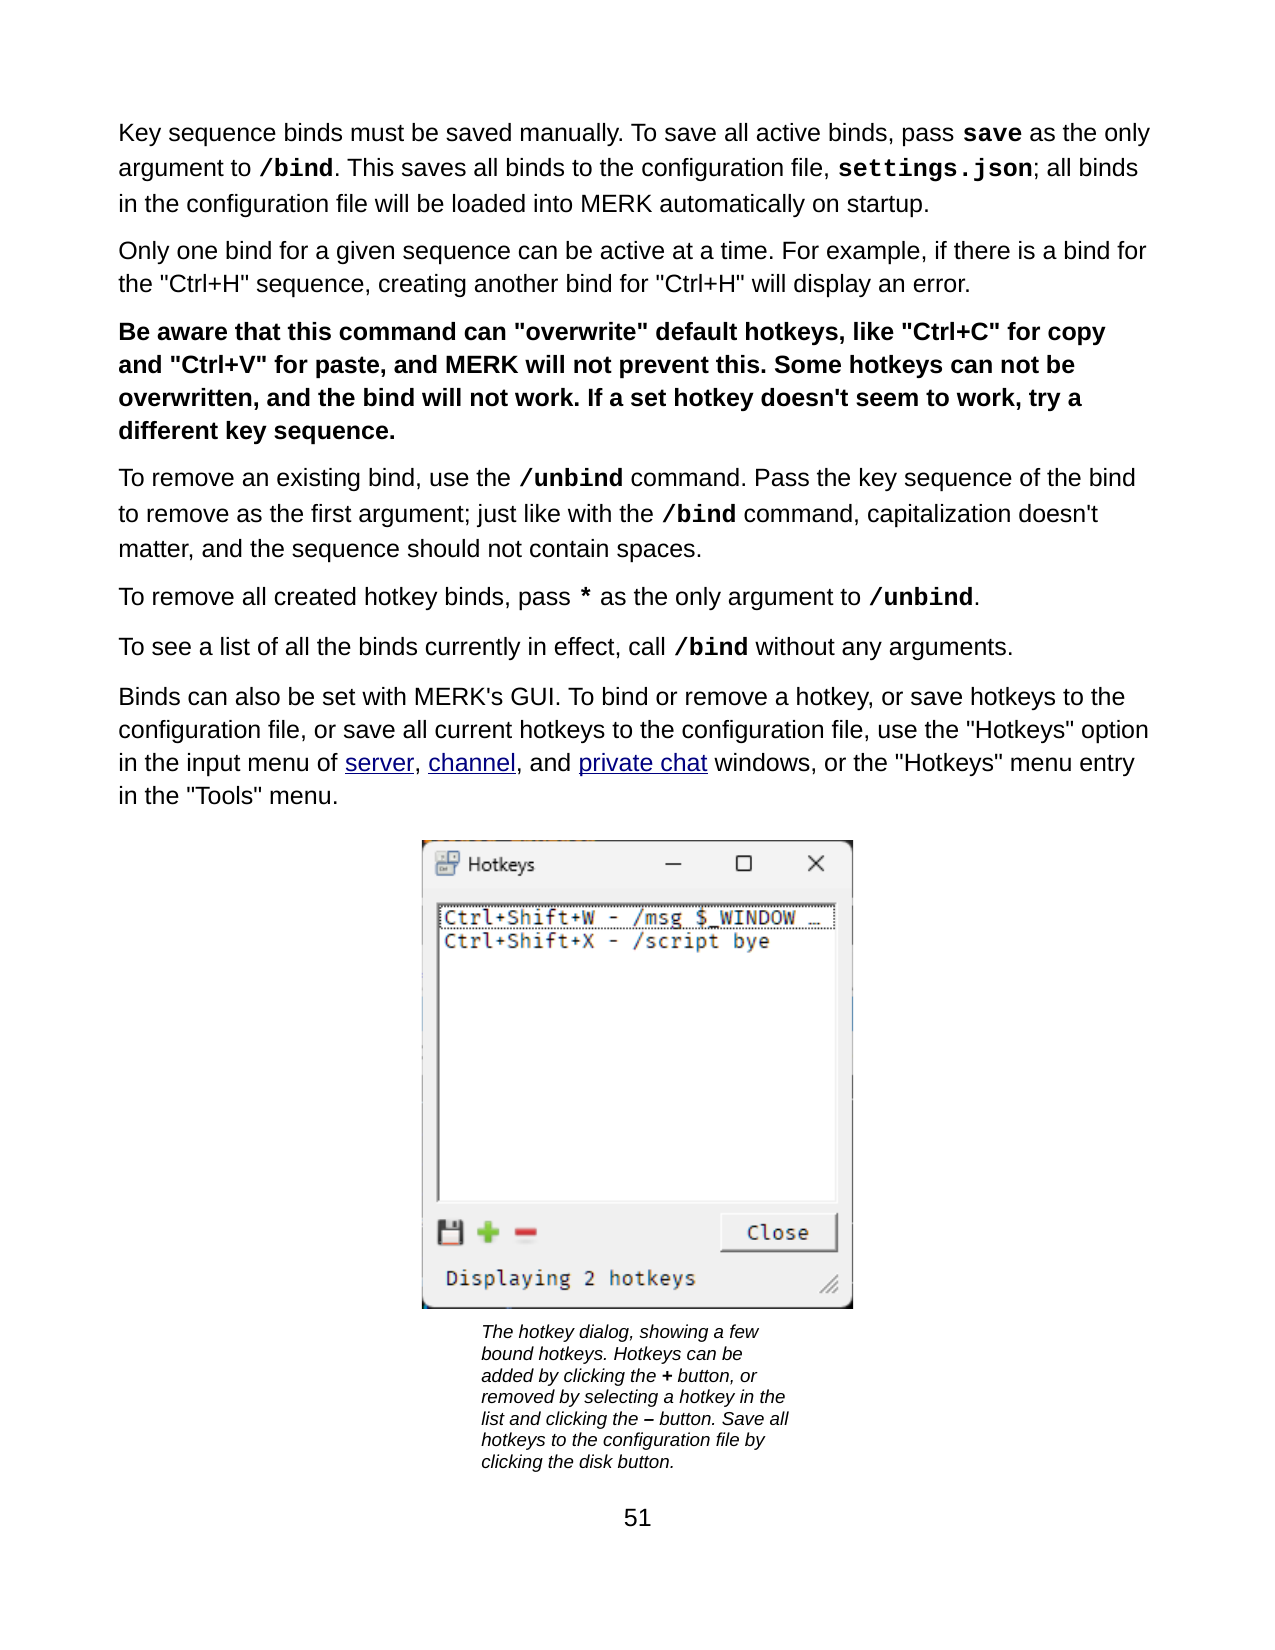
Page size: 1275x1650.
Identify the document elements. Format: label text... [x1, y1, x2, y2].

text The hotkey dialog, showing a few bound hotkeys. Hotkeys can be added by clicking the + button, or removed by selecting a hotkey in the list and clicking the – button. Save all hotkeys to the configuration file by clicking the disk button. [481, 1309, 794, 1472]
text To remove all created hotkey binds, pass * as the only argument to /unbind. [118, 581, 1157, 612]
text To remove an existing bind, use the /unbind command. Pass the key sequence of the bind to remove as the first argument; just like with the /bind command, capitalization doesn't matter, and the sequence should not contain spaces. [118, 463, 1157, 563]
text To see a list of all the binds currently in effect, call /bind without any arguments. [118, 632, 1157, 662]
text Key sequence binds must be saved manually. To save all active binds, pass save as the only argument to /bind. This saves all binds to the configuration file, settings.json; all binds in the configuration file will be loaded into MERK automatically on startup. [118, 118, 1157, 217]
picture [421, 840, 854, 1309]
text Be aware that this command can "overwrite" default hotkeys, like "Ctrl+C" for copy and "Ctrl+V" for paste, and MERK will not prevent this. Some hotkeys can not be overwritten, and the bind will not work. If a set hotkey doesn't seem to work, try a different key sequence. [118, 317, 1157, 444]
text Only one bind for a given sequence can be active at a time. For example, if there is a bind for the "Ctrl+H" sequence, creating another bind for "Ctrl+H" will display an error. [118, 236, 1157, 298]
text Binds can also be set with MERK's GUI. To bind or remove a hotkey, or save hotkeys to the configuration file, or save all current hotkeys to the configuration file, use the "Hotkeys" option in the input menu of server, channel, and private chat windows, or the "Hotkeys" menu entry in the "Tools" menu. [118, 682, 1157, 809]
